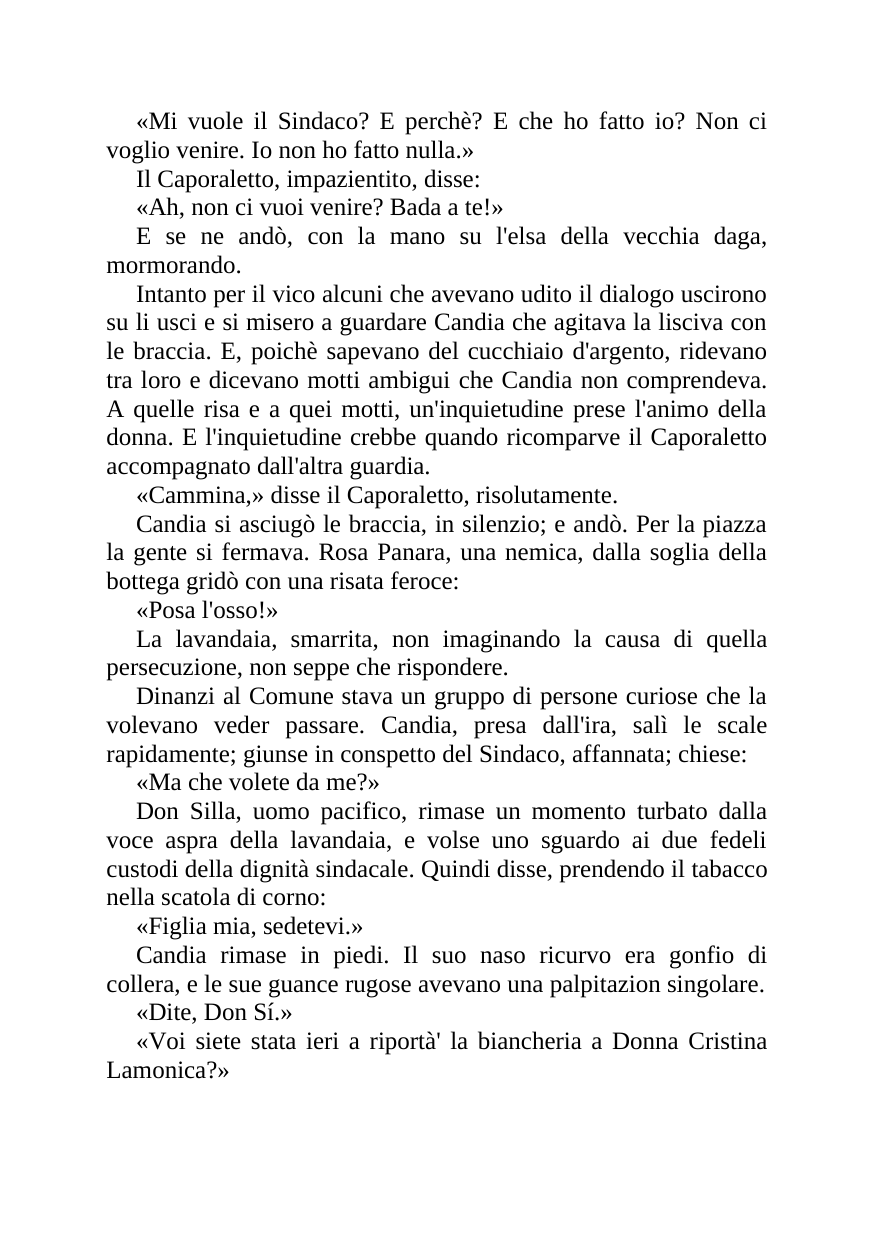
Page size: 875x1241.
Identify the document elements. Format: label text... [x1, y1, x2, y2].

text «Figlia mia, sedetevi.» [106, 911, 768, 940]
text Il Caporaletto, impazientito, disse: [106, 164, 768, 192]
text Intanto per il vico alcuni che avevano udito il dialogo uscirono su li usci e si misero a guardare Candia che agitava la lisciva con le braccia. E, poichè sapevano del cucchiaio d'argento, ridevano tra loro e dicevano motti ambigui che Candia non comprendeva. A quelle risa e a quei motti, un'inquietudine prese l'animo della donna. E l'inquietudine crebbe quando ricomparve il Caporaletto accompagnato dall'altra guardia. [106, 279, 768, 480]
text «Dite, Don Sí.» [106, 997, 768, 1026]
text La lavandaia, smarrita, non imaginando la causa di quella persecuzione, non seppe che rispondere. [106, 624, 768, 681]
text «Posa l'osso!» [106, 595, 768, 624]
text «Cammina,» disse il Caporaletto, risolutamente. [106, 480, 768, 509]
text «Mi vuole il Sindaco? E perchè? E che ho fatto io? Non ci voglio venire. Io non ho fatto nulla.» [106, 106, 768, 164]
text E se ne andò, con la mano su l'elsa della vecchia daga, mormorando. [106, 221, 768, 279]
text «Voi siete stata ieri a riportà' la biancheria a Donna Cristina Lamonica?» [106, 1026, 768, 1084]
text Candia rimase in piedi. Il suo naso ricurvo era gonfio di collera, e le sue guance rugose avevano una palpitazion singolare. [106, 940, 768, 997]
text «Ma che volete da me?» [106, 767, 768, 796]
text Candia si asciugò le braccia, in silenzio; e andò. Per la piazza la gente si fermava. Rosa Panara, una nemica, dalla soglia della bottega gridò con una risata feroce: [106, 509, 768, 595]
text «Ah, non ci vuoi venire? Bada a te!» [106, 192, 768, 221]
text Dinanzi al Comune stava un gruppo di persone curiose che la volevano veder passare. Candia, presa dall'ira, salì le scale rapidamente; giunse in conspetto del Sindaco, affannata; chiese: [106, 681, 768, 767]
text Don Silla, uomo pacifico, rimase un momento turbato dalla voce aspra della lavandaia, e volse uno sguardo ai due fedeli custodi della dignità sindacale. Quindi disse, prendendo il tabacco nella scatola di corno: [106, 796, 768, 911]
